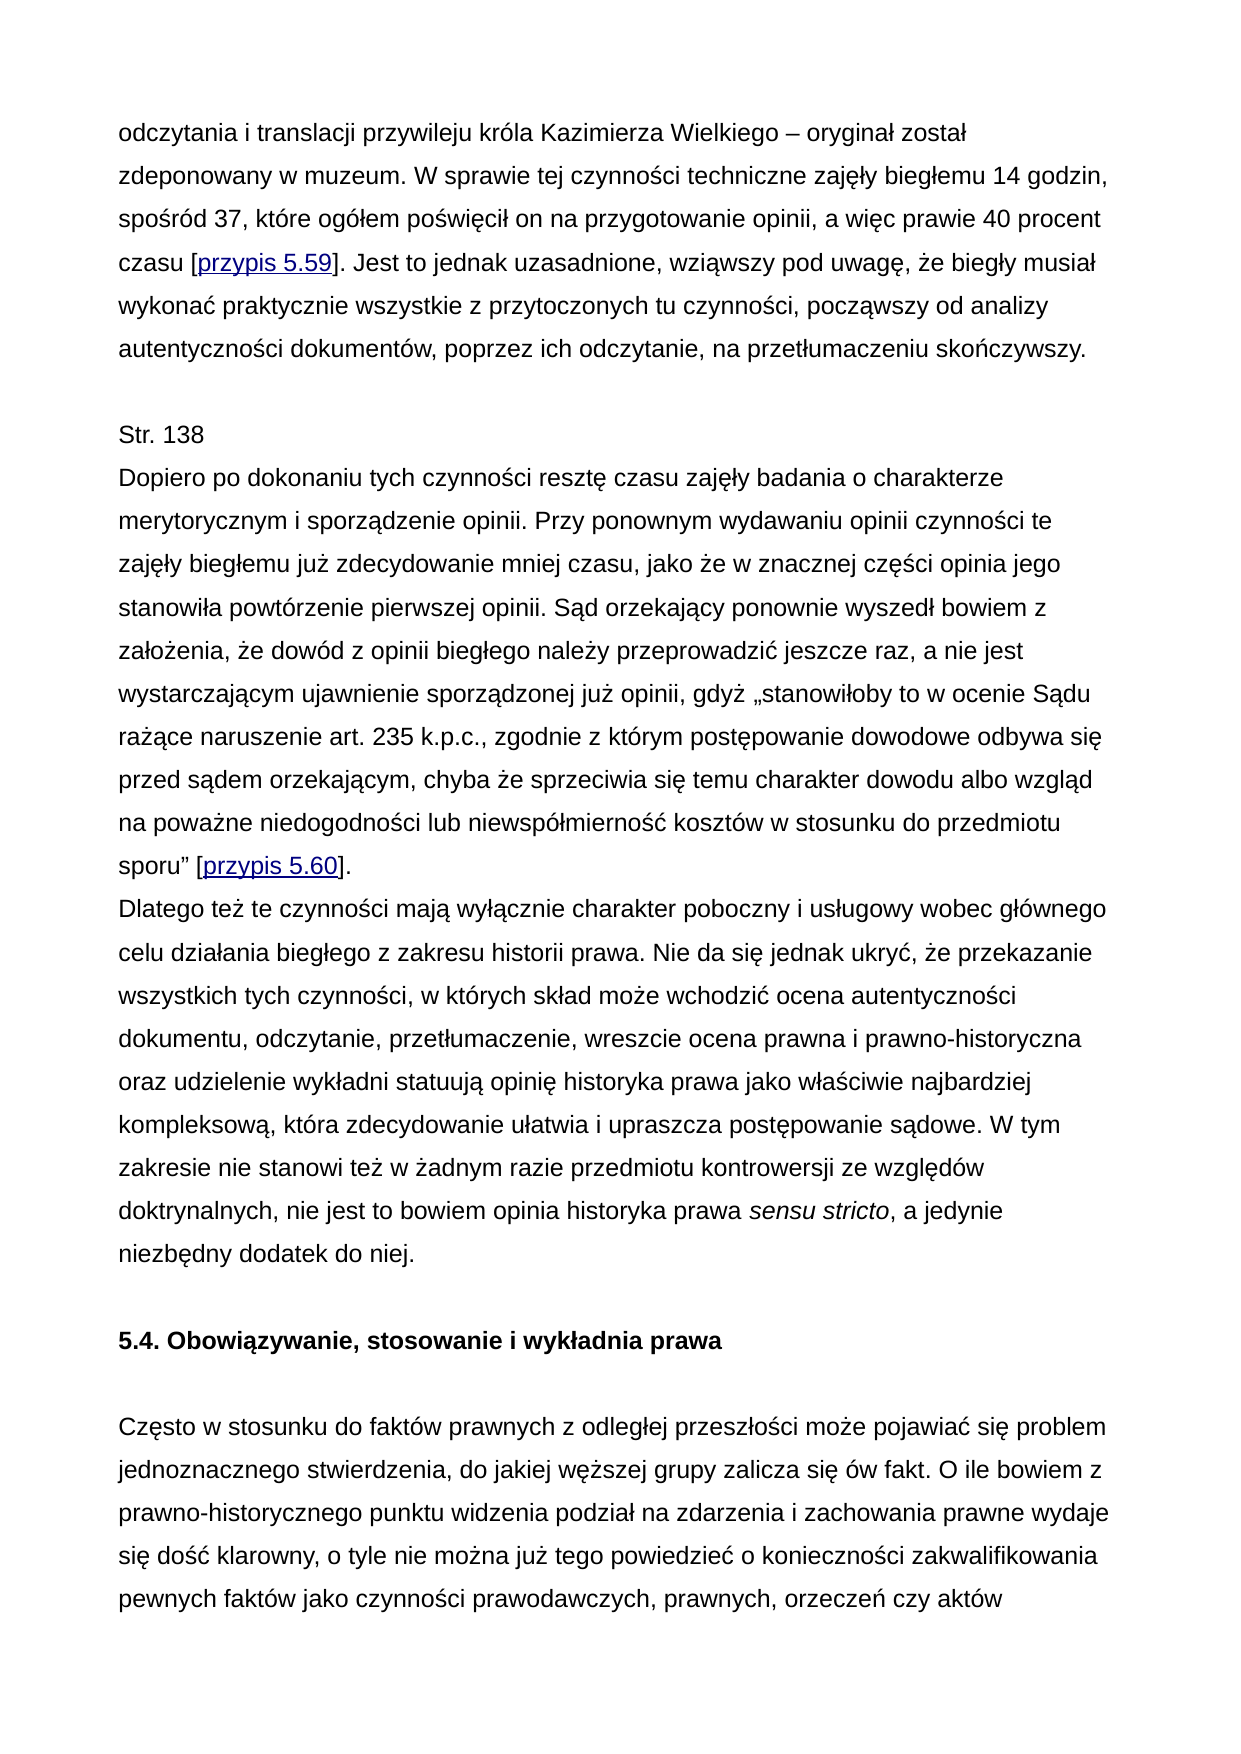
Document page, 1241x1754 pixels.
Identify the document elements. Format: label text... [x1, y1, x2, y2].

text Dopiero po dokonaniu tych czynności resztę czasu zajęły badania o charakterze merytorycznym i sporządzenie opinii. Przy ponownym wydawaniu opinii czynności te zajęły biegłemu już zdecydowanie mniej czasu, jako że w znacznej części opinia jego stanowiła powtórzenie pierwszej opinii. Sąd orzekający ponownie wyszedł bowiem z założenia, że dowód z opinii biegłego należy przeprowadzić jeszcze raz, a nie jest wystarczającym ujawnienie sporządzonej już opinii, gdyż „stanowiłoby to w ocenie Sądu rażące naruszenie art. 235 k.p.c., zgodnie z którym postępowanie dowodowe odbywa się przed sądem orzekającym, chyba że sprzeciwia się temu charakter dowodu albo wzgląd na poważne niedogodności lub niewspółmierność kosztów w stosunku do przedmiotu sporu” [przypis 5.60]. [118, 463, 1122, 880]
text Str. 138 [118, 420, 1122, 449]
text Często w stosunku do faktów prawnych z odległej przeszłości może pojawiać się problem jednoznacznego stwierdzenia, do jakiej węższej grupy zalicza się ów fakt. O ile bowiem z prawno-historycznego punktu widzenia podział na zdarzenia i zachowania prawne wydaje się dość klarowny, o tyle nie można już tego powiedzieć o konieczności zakwalifikowania pewnych faktów jako czynności prawodawczych, prawnych, orzeczeń czy aktów [118, 1412, 1122, 1613]
subtitle 5.4. Obowiązywanie, stosowanie i wykładnia prawa [118, 1326, 1122, 1354]
text Dlatego też te czynności mają wyłącznie charakter poboczny i usługowy wobec głównego celu działania biegłego z zakresu historii prawa. Nie da się jednak ukryć, że przekazanie wszystkich tych czynności, w których skład może wchodzić ocena autentyczności dokumentu, odczytanie, przetłumaczenie, wreszcie ocena prawna i prawno-historyczna oraz udzielenie wykładni statuują opinię historyka prawa jako właściwie najbardziej kompleksową, która zdecydowanie ułatwia i upraszcza postępowanie sądowe. W tym zakresie nie stanowi też w żadnym razie przedmiotu kontrowersji ze względów doktrynalnych, nie jest to bowiem opinia historyka prawa sensu stricto, a jedynie niezbędny dodatek do niej. [118, 894, 1122, 1268]
text odczytania i translacji przywileju króla Kazimierza Wielkiego – oryginał został zdeponowany w muzeum. W sprawie tej czynności techniczne zajęły biegłemu 14 godzin, spośród 37, które ogółem poświęcił on na przygotowanie opinii, a więc prawie 40 procent czasu [przypis 5.59]. Jest to jednak uzasadnione, wziąwszy pod uwagę, że biegły musiał wykonać praktycznie wszystkie z przytoczonych tu czynności, począwszy od analizy autentyczności dokumentów, poprzez ich odczytanie, na przetłumaczeniu skończywszy. [118, 118, 1122, 362]
